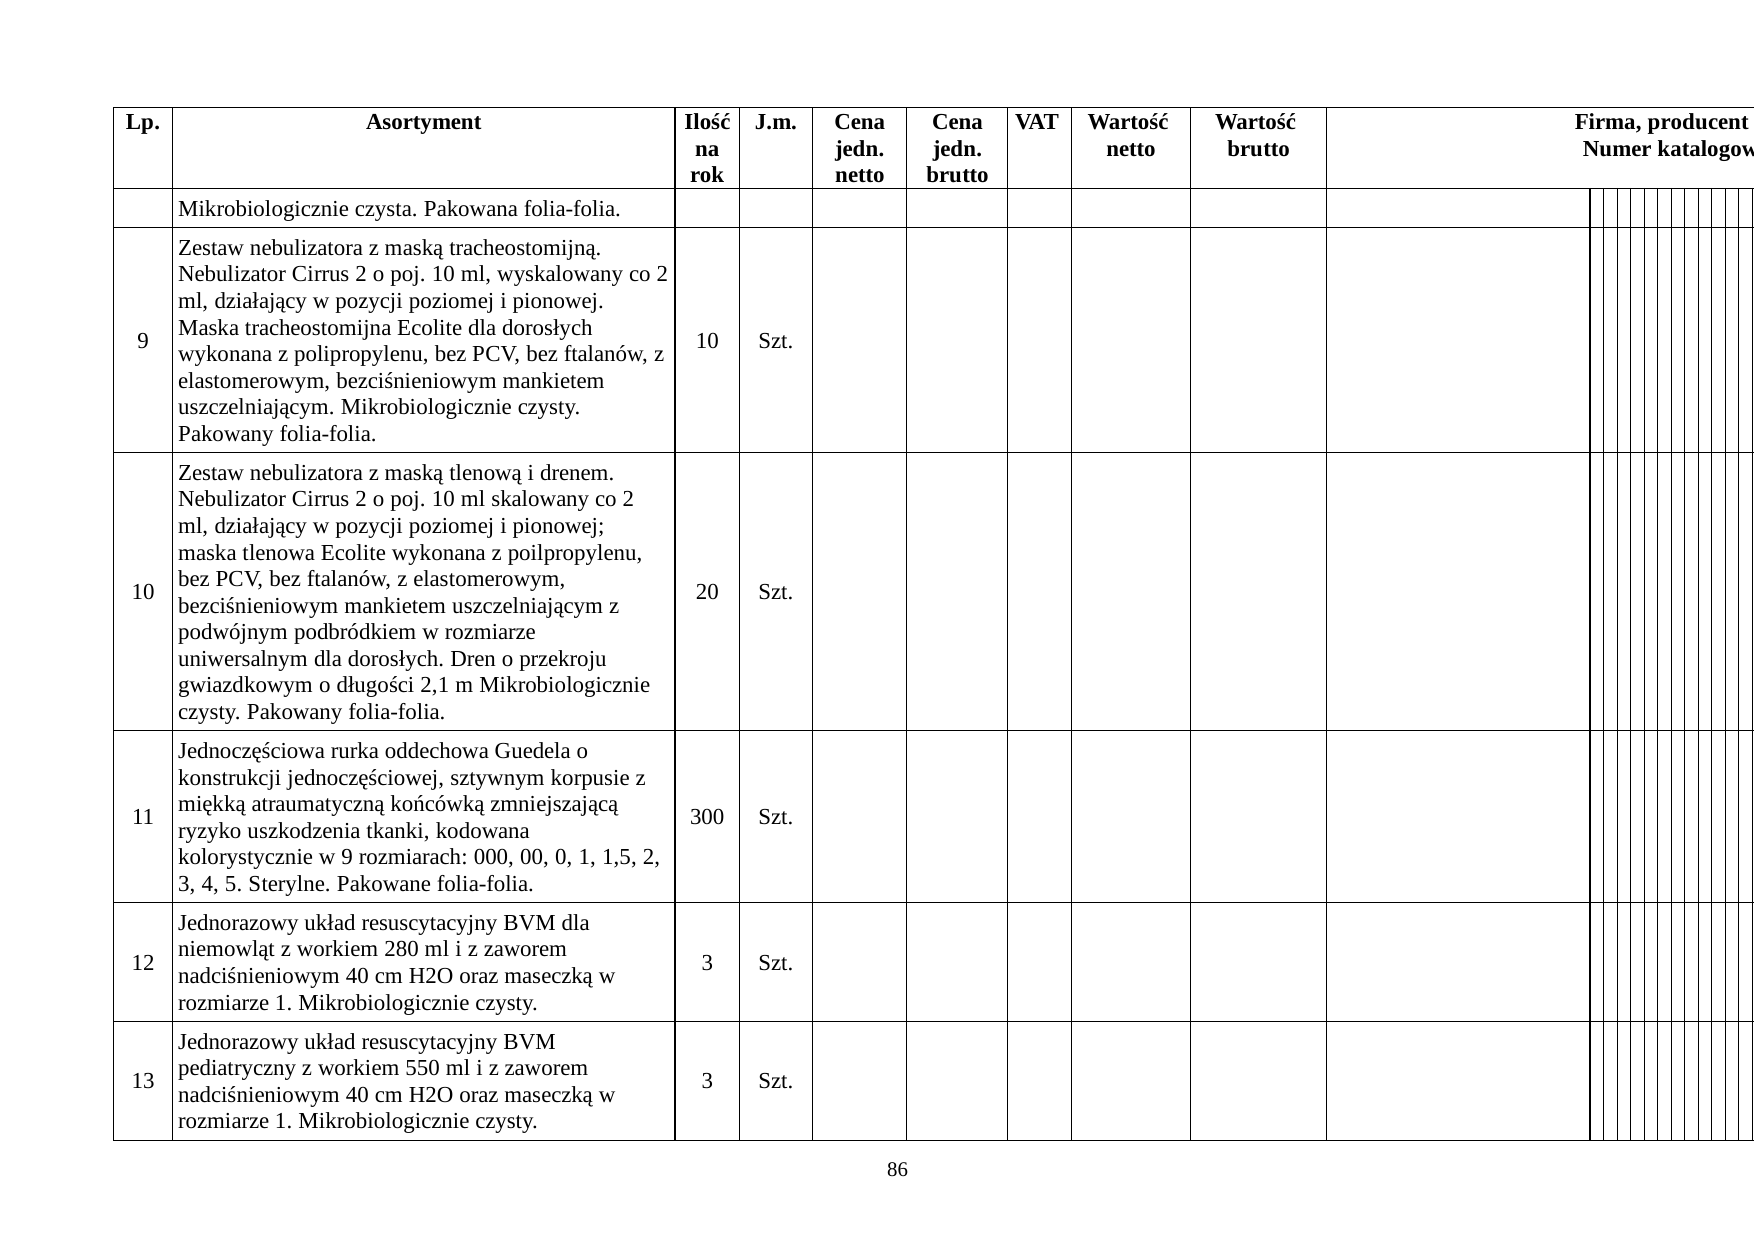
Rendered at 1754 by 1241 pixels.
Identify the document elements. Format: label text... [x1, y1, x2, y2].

table_cell [1712, 189, 1725, 227]
table_cell Szt. [740, 903, 812, 1021]
table_cell [1645, 189, 1657, 227]
table_cell [813, 453, 906, 730]
table_cell Szt. [740, 731, 812, 902]
table_cell [1072, 903, 1190, 1021]
table_cell [676, 189, 739, 227]
table_cell [1591, 1022, 1603, 1139]
table_cell [1327, 903, 1589, 1021]
table_header Ilość na rok [676, 108, 739, 188]
table_cell [1645, 1022, 1657, 1139]
table_cell [1672, 453, 1684, 730]
table_cell [1631, 1022, 1644, 1139]
table_cell [1591, 228, 1603, 452]
table_cell [1658, 228, 1671, 452]
table_cell [813, 1022, 906, 1139]
table_cell [1658, 731, 1671, 902]
table_cell Zestaw nebulizatora z maską tlenową i drenem. Nebulizator Cirrus 2 o poj. 10 ml skalowany co 2 ml, działający w pozycji poziomej i pionowej; maska tlenowa Ecolite wykonana z poilpropylenu, bez PCV, bez ftalanów, z elastomerowym, bezciśnieniowym mankietem uszczelniającym z podwójnym podbródkiem w rozmiarze uniwersalnym dla dorosłych. Dren o przekroju gwiazdkowym o długości 2,1 m Mikrobiologicznie czysty. Pakowany folia-folia. [173, 453, 674, 730]
table_cell [1658, 453, 1671, 730]
table_cell 12 [114, 903, 172, 1021]
table_cell [1008, 731, 1071, 902]
table_cell [1618, 903, 1630, 1021]
table_cell [1008, 189, 1071, 227]
table_header Lp. [114, 108, 172, 188]
table_cell [907, 1022, 1007, 1139]
table_header Wartość brutto [1191, 108, 1326, 188]
table_cell Szt. [740, 1022, 812, 1139]
table_cell [813, 189, 906, 227]
table_cell [114, 189, 172, 227]
table_cell [1072, 1022, 1190, 1139]
table_cell [1699, 731, 1711, 902]
table_cell [907, 228, 1007, 452]
table_cell [1672, 731, 1684, 902]
table_cell [1739, 903, 1752, 1021]
table_cell Zestaw nebulizatora z maską tracheostomijną. Nebulizator Cirrus 2 o poj. 10 ml, wyskalowany co 2 ml, działający w pozycji poziomej i pionowej. Maska tracheostomijna Ecolite dla dorosłych wykonana z polipropylenu, bez PCV, bez ftalanów, z elastomerowym, bezciśnieniowym mankietem uszczelniającym. Mikrobiologicznie czysty. Pakowany folia-folia. [173, 228, 674, 452]
table_cell [907, 903, 1007, 1021]
table_cell [907, 731, 1007, 902]
table_cell [1739, 1022, 1752, 1139]
table_cell 3 [676, 903, 739, 1021]
table_cell 300 [676, 731, 739, 902]
table_cell [1618, 453, 1630, 730]
table_cell [1631, 731, 1644, 902]
table_cell Jednoczęściowa rurka oddechowa Guedela o konstrukcji jednoczęściowej, sztywnym korpusie z miękką atraumatyczną końcówką zmniejszającą ryzyko uszkodzenia tkanki, kodowana kolorystycznie w 9 rozmiarach: 000, 00, 0, 1, 1,5, 2, 3, 4, 5. Sterylne. Pakowane folia-folia. [173, 731, 674, 902]
table_cell [1645, 731, 1657, 902]
table_cell [1008, 903, 1071, 1021]
table_header VAT [1008, 108, 1071, 188]
table_cell 3 [676, 1022, 739, 1139]
table_cell [813, 228, 906, 452]
table_cell [1699, 189, 1711, 227]
table_cell [1008, 453, 1071, 730]
table_cell [1726, 453, 1738, 730]
table_cell [1604, 228, 1617, 452]
table_cell [1591, 453, 1603, 730]
table_cell [1658, 1022, 1671, 1139]
table_cell [1631, 228, 1644, 452]
table_cell [1604, 1022, 1617, 1139]
table_cell [1072, 731, 1190, 902]
table_cell [1712, 903, 1725, 1021]
table_cell [1618, 189, 1630, 227]
table_cell [1672, 903, 1684, 1021]
table_cell [1685, 903, 1698, 1021]
table_cell [1685, 1022, 1698, 1139]
table_cell [1726, 1022, 1738, 1139]
table_cell Szt. [740, 453, 812, 730]
table_cell [1726, 731, 1738, 902]
table_cell [1645, 903, 1657, 1021]
table_cell [1672, 228, 1684, 452]
table_cell [1685, 228, 1698, 452]
table_cell [1591, 903, 1603, 1021]
table_cell [1191, 1022, 1326, 1139]
table_cell [1327, 453, 1589, 730]
table_cell [1739, 731, 1752, 902]
table_cell [1008, 228, 1071, 452]
table_cell [1604, 731, 1617, 902]
table_cell [1191, 228, 1326, 452]
table_cell [1739, 228, 1752, 452]
table_cell [1739, 189, 1752, 227]
table_cell [907, 189, 1007, 227]
table_cell [1712, 1022, 1725, 1139]
table_cell [1672, 189, 1684, 227]
table_cell [1739, 453, 1752, 730]
table_cell [1072, 228, 1190, 452]
table_header Cena jedn. brutto [907, 108, 1007, 188]
table_cell [1191, 453, 1326, 730]
table_cell [1726, 903, 1738, 1021]
table_cell 20 [676, 453, 739, 730]
table_cell Mikrobiologicznie czysta. Pakowana folia-folia. [173, 189, 674, 227]
table_cell [1645, 228, 1657, 452]
table_cell [1645, 453, 1657, 730]
table_cell [1726, 228, 1738, 452]
table_cell 11 [114, 731, 172, 902]
table_cell [813, 731, 906, 902]
table_cell [1631, 453, 1644, 730]
table_header Firma, producent Numer katalogowy [1327, 108, 1754, 188]
table_cell [1685, 453, 1698, 730]
table_cell [1604, 189, 1617, 227]
table_cell [1008, 1022, 1071, 1139]
table_cell Jednorazowy układ resuscytacyjny BVM pediatryczny z workiem 550 ml i z zaworem nadciśnieniowym 40 cm H2O oraz maseczką w rozmiarze 1. Mikrobiologicznie czysty. [173, 1022, 674, 1139]
table_cell [1327, 228, 1589, 452]
table_cell [1618, 228, 1630, 452]
table_cell [1604, 453, 1617, 730]
table_cell [1327, 731, 1589, 902]
table_cell [1699, 453, 1711, 730]
table_cell [1685, 731, 1698, 902]
table_cell 13 [114, 1022, 172, 1139]
table_cell 9 [114, 228, 172, 452]
table_cell [1604, 903, 1617, 1021]
table_cell [1712, 731, 1725, 902]
table_cell [1072, 453, 1190, 730]
table_cell [1699, 903, 1711, 1021]
table_cell Szt. [740, 228, 812, 452]
table_cell [1631, 189, 1644, 227]
table_cell [1658, 903, 1671, 1021]
table_cell [1712, 228, 1725, 452]
table_cell [1699, 1022, 1711, 1139]
table_cell [1726, 189, 1738, 227]
table_header Asortyment [173, 108, 674, 188]
table_cell 10 [676, 228, 739, 452]
table_cell [1327, 1022, 1589, 1139]
table_cell [1658, 189, 1671, 227]
table_header Cena jedn. netto [813, 108, 906, 188]
table_header J.m. [740, 108, 812, 188]
table_cell [1699, 228, 1711, 452]
table_cell [1191, 189, 1326, 227]
table_cell Jednorazowy układ resuscytacyjny BVM dla niemowląt z workiem 280 ml i z zaworem nadciśnieniowym 40 cm H2O oraz maseczką w rozmiarze 1. Mikrobiologicznie czysty. [173, 903, 674, 1021]
table_cell [1072, 189, 1190, 227]
table_cell [1712, 453, 1725, 730]
table_cell [1327, 189, 1589, 227]
table_cell [1591, 731, 1603, 902]
table_cell [740, 189, 812, 227]
table_cell [907, 453, 1007, 730]
table_cell [1618, 731, 1630, 902]
table_cell [1685, 189, 1698, 227]
table_cell [1191, 731, 1326, 902]
table_cell [1631, 903, 1644, 1021]
table_header Wartość netto [1072, 108, 1190, 188]
table_cell [1672, 1022, 1684, 1139]
table_cell [813, 903, 906, 1021]
table_cell [1618, 1022, 1630, 1139]
table_cell [1191, 903, 1326, 1021]
table_cell 10 [114, 453, 172, 730]
table_cell [1591, 189, 1603, 227]
